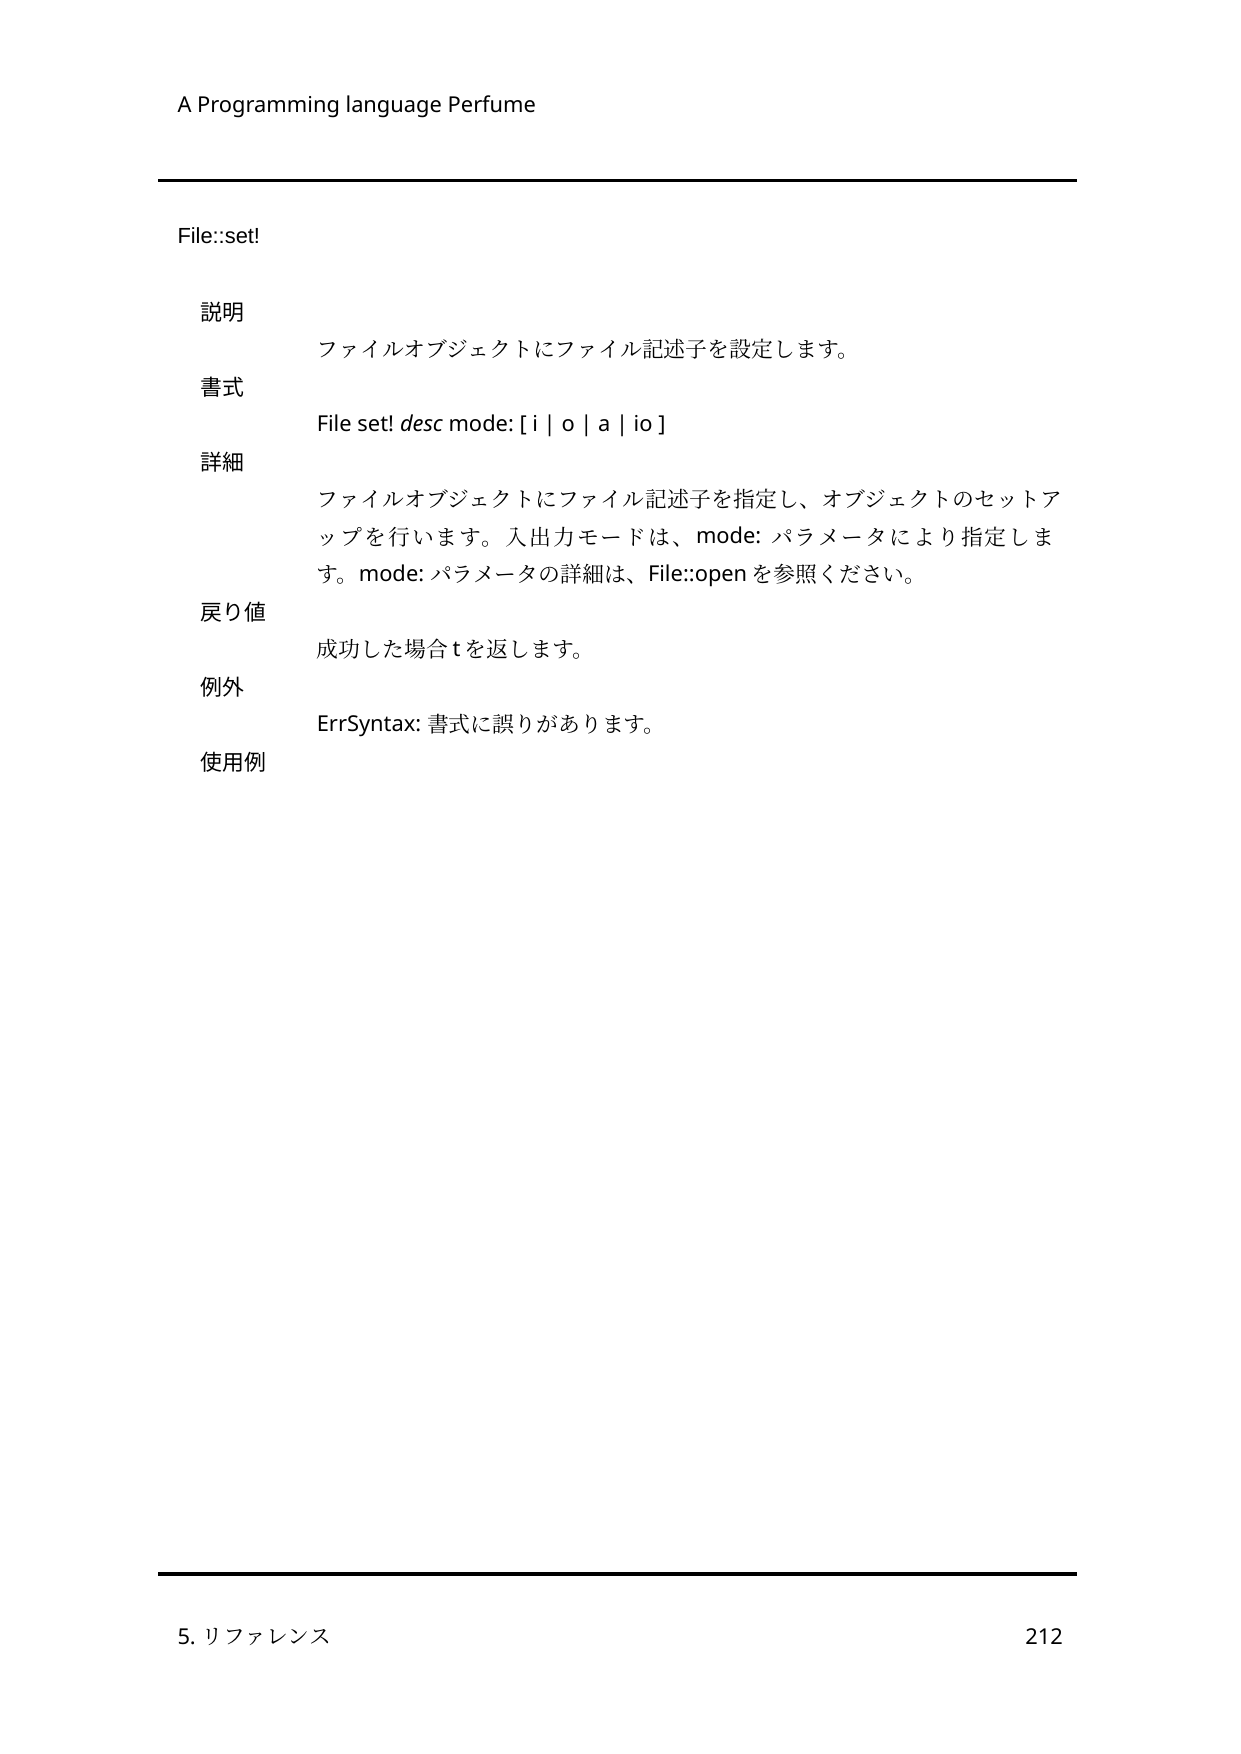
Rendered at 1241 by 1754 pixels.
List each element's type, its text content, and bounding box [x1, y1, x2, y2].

table_cell [317, 742, 1063, 817]
table_cell File set! desc mode: [ i | o | a | io ] [317, 367, 1063, 442]
table_cell ファイルオブジェクトにファイル記述子を指定し、オブジェクトのセットアップを行います。入出力モードは、mode: パラメータにより指定します。mode: パラメータの詳細は、File::openを参照ください。 [317, 442, 1063, 592]
table_header ファイルオブジェクトにファイル記述子を設定します。 [317, 292, 1063, 367]
table_header 説明 [200, 292, 317, 367]
subtitle File::set! [177, 217, 1063, 254]
table_cell ErrSyntax: 書式に誤りがあります。 [317, 667, 1063, 742]
table_cell 詳細 [200, 442, 317, 592]
table_cell 使用例 [200, 742, 317, 817]
table_cell 書式 [200, 367, 317, 442]
table_cell 戻り値 [200, 592, 317, 667]
table_cell 成功した場合tを返します。 [317, 592, 1063, 667]
table_cell 例外 [200, 667, 317, 742]
